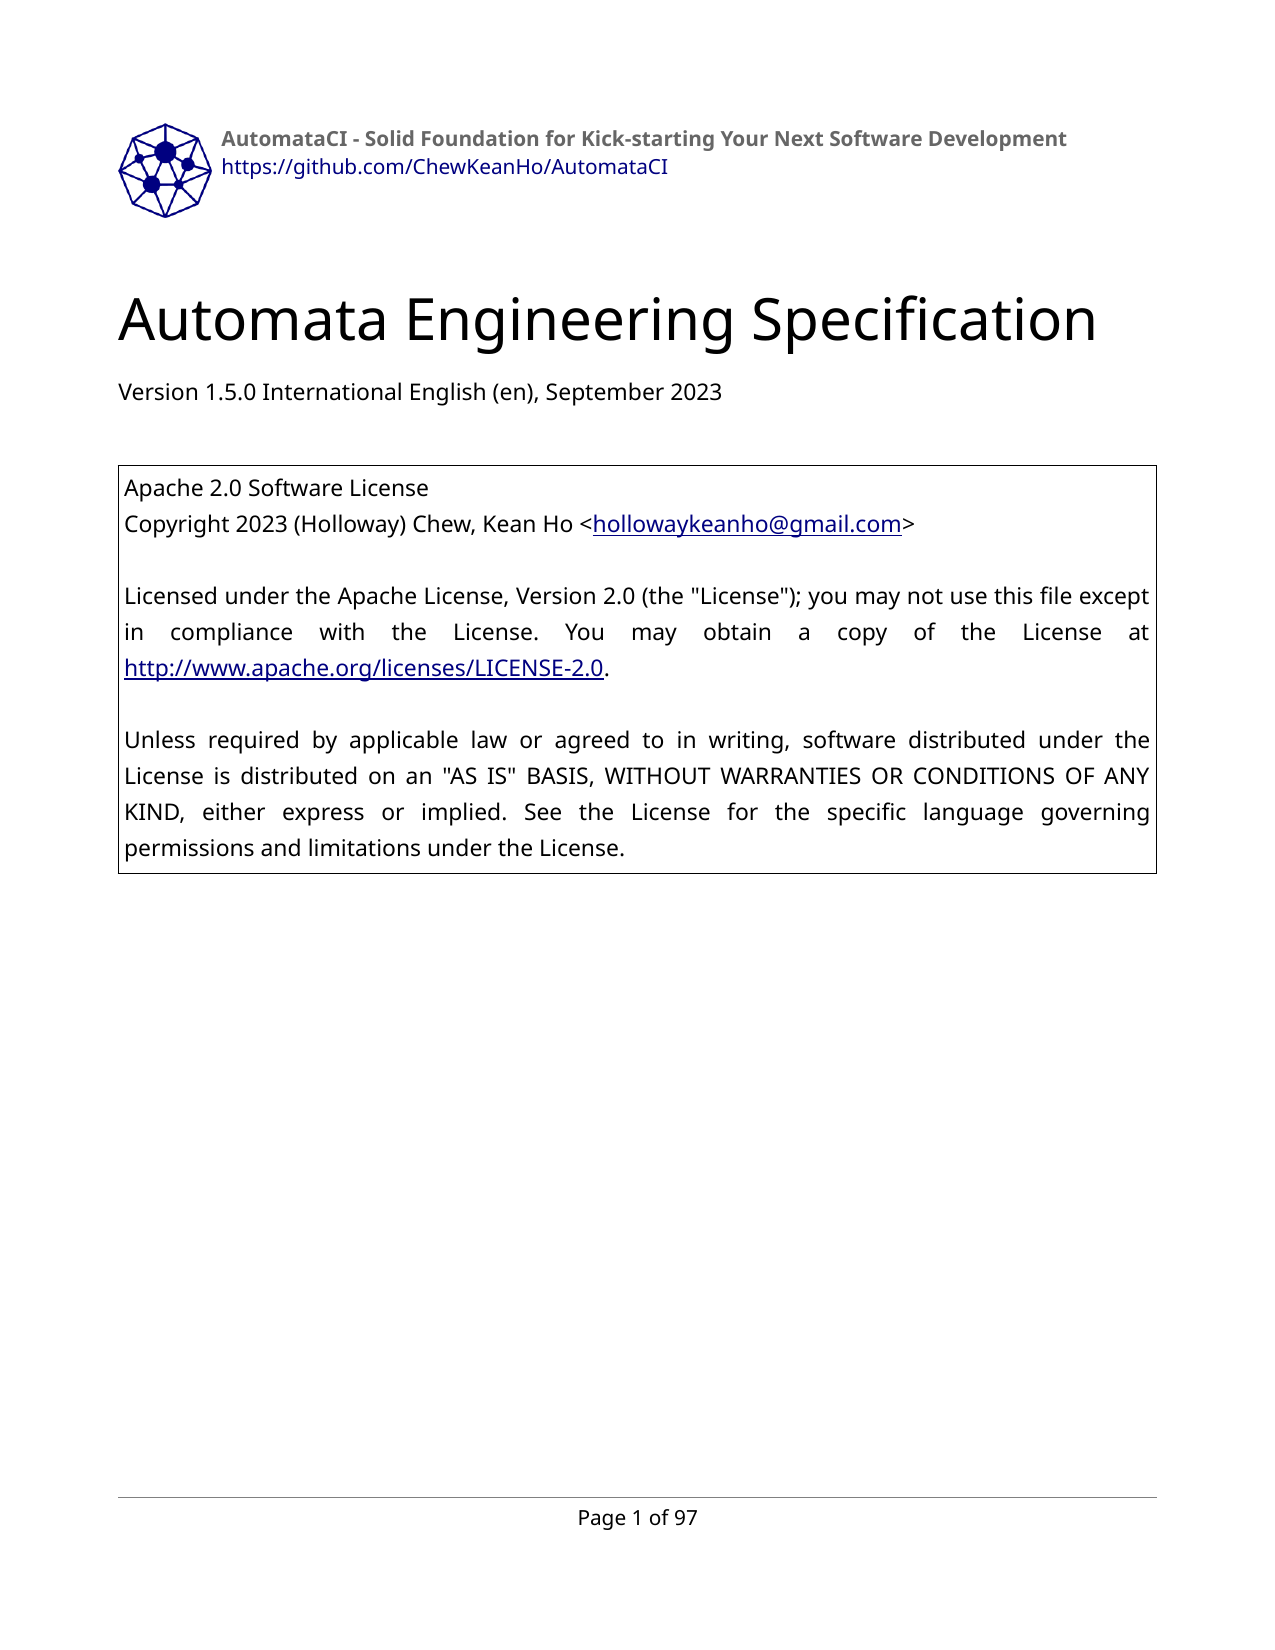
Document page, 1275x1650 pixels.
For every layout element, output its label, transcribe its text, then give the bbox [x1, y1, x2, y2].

table_header Apache 2.0 Software License Copyright 2023 (Holloway) Chew, Kean Ho <hollowaykeanho@gmail.com> Licensed under the Apache License, Version 2.0 (the "License"); you may not use this file except in compliance with the License. You may obtain a copy of the License at http://www.apache.org/licenses/LICENSE-2.0. Unless required by applicable law or agreed to in writing, software distributed under the License is distributed on an "AS IS" BASIS, WITHOUT WARRANTIES OR CONDITIONS OF ANY KIND, either express or implied. See the License for the specific language governing permissions and limitations under the License. [119, 466, 1156, 872]
picture [118, 123, 212, 218]
text Version 1.5.0 International English (en), September 2023 [118, 376, 1157, 407]
title Automata Engineering Specification [118, 278, 1157, 357]
